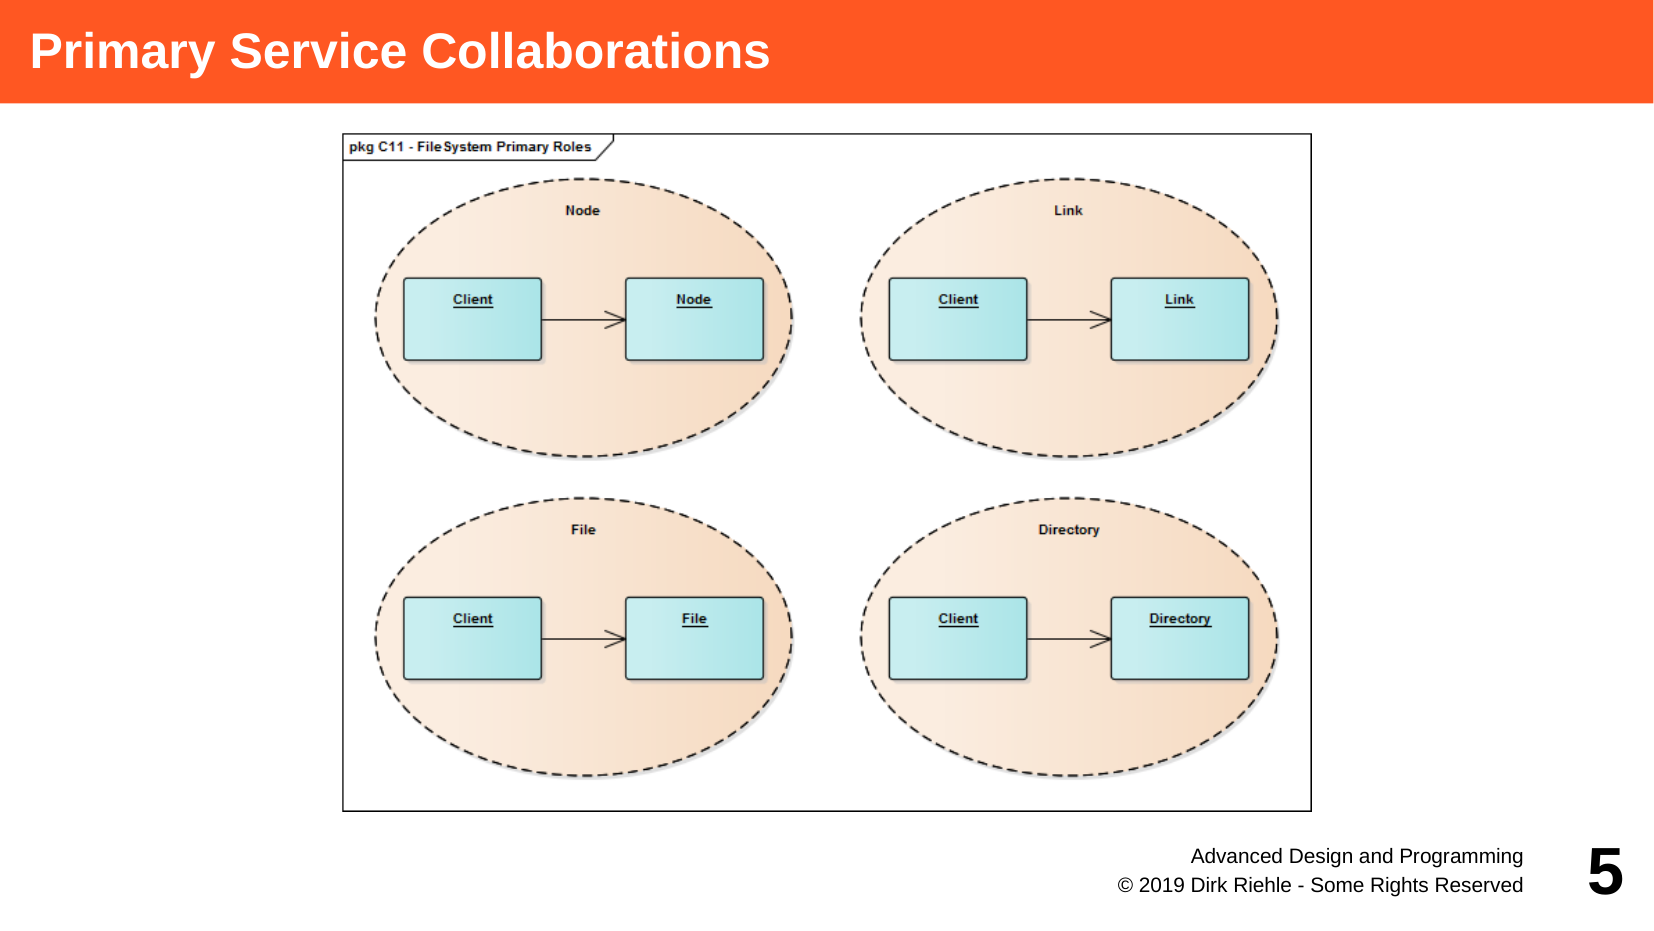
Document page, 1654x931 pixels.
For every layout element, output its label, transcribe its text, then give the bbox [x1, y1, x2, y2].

picture [341, 132, 1312, 813]
title Primary Service Collaborations [0, 0, 1654, 104]
